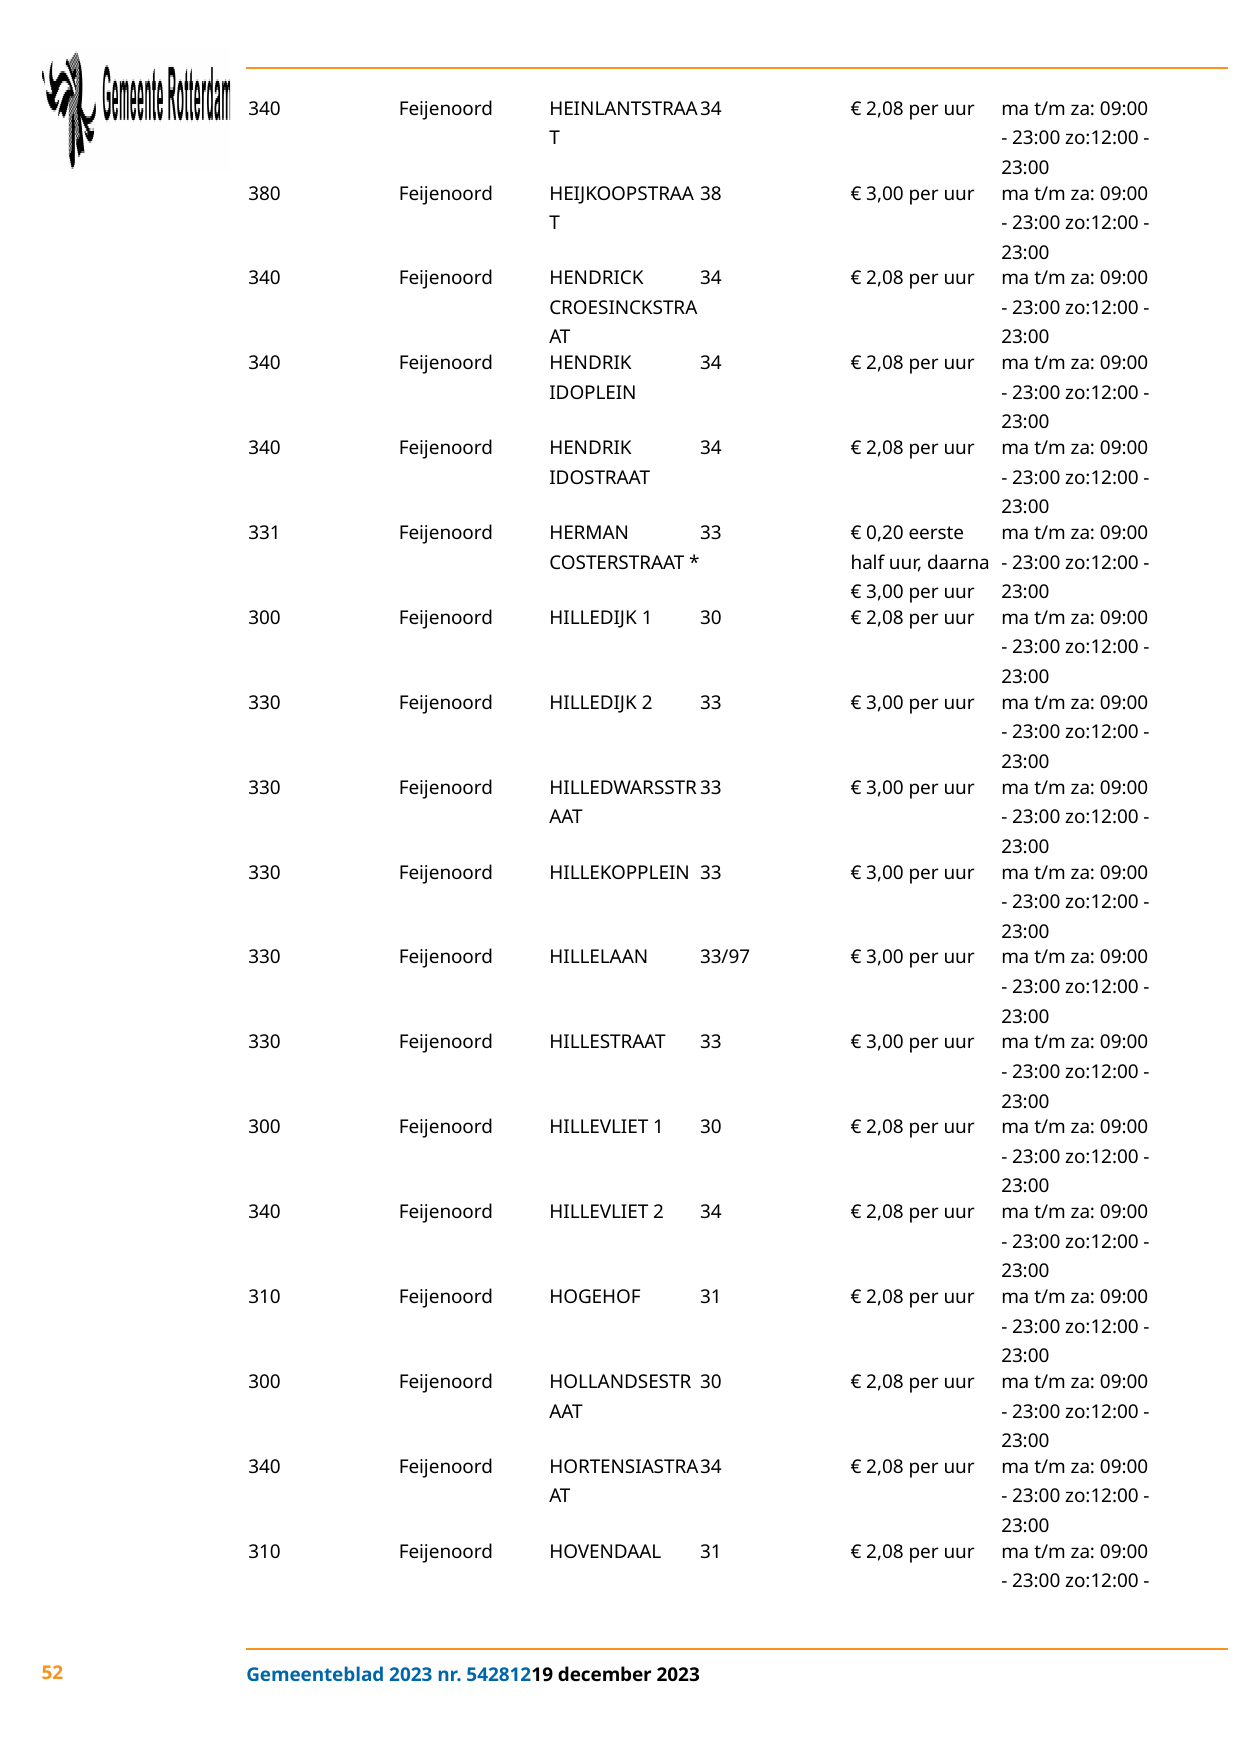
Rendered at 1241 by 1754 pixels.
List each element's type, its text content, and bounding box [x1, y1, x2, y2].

table_cell € 3,00 per uur [850, 689, 1001, 774]
table_cell ma t/m za: 09:00 - 23:00 zo:12:00 - 23:00 [1001, 265, 1152, 349]
table_cell Feijenoord [399, 180, 549, 264]
table_cell HENDRICK CROESINCKSTRAAT [549, 265, 700, 349]
table_cell Feijenoord [399, 1283, 549, 1368]
table_cell 38 [700, 180, 850, 264]
table_cell 340 [248, 265, 398, 349]
table_cell 340 [248, 1199, 398, 1283]
table_cell HOGEHOF [549, 1283, 700, 1368]
table_cell HILLEDWARSSTRAAT [549, 774, 700, 859]
table_cell ma t/m za: 09:00 - 23:00 zo:12:00 - 23:00 [1001, 180, 1152, 264]
table_cell 310 [248, 1538, 398, 1593]
table_cell 330 [248, 774, 398, 859]
table_cell ma t/m za: 09:00 - 23:00 zo:12:00 - 23:00 [1001, 859, 1152, 944]
table_cell ma t/m za: 09:00 - 23:00 zo:12:00 - 23:00 [1001, 519, 1152, 604]
table_cell 300 [248, 604, 398, 689]
table_cell € 2,08 per uur [850, 95, 1001, 180]
table_cell Feijenoord [399, 1114, 549, 1198]
table_cell Feijenoord [399, 774, 549, 859]
table_cell Feijenoord [399, 1453, 549, 1538]
table_cell 31 [700, 1283, 850, 1368]
table_cell Feijenoord [399, 95, 549, 180]
table_cell € 2,08 per uur [850, 1538, 1001, 1593]
table_cell 340 [248, 350, 398, 434]
table_cell HILLESTRAAT [549, 1029, 700, 1113]
table_cell HILLELAAN [549, 944, 700, 1029]
table_cell Feijenoord [399, 604, 549, 689]
table_cell € 2,08 per uur [850, 1114, 1001, 1198]
table_cell 33/97 [700, 944, 850, 1029]
table_cell Feijenoord [399, 1368, 549, 1453]
table_cell 300 [248, 1368, 398, 1453]
table_cell € 3,00 per uur [850, 1029, 1001, 1113]
table_cell € 2,08 per uur [850, 604, 1001, 689]
table_cell € 2,08 per uur [850, 434, 1001, 519]
table_cell € 2,08 per uur [850, 1199, 1001, 1283]
table_cell 34 [700, 265, 850, 349]
table_cell ma t/m za: 09:00 - 23:00 zo:12:00 - 23:00 [1001, 434, 1152, 519]
table_cell HORTENSIASTRAAT [549, 1453, 700, 1538]
table_cell 34 [700, 350, 850, 434]
table_cell HILLEDIJK 2 [549, 689, 700, 774]
table_cell 30 [700, 1114, 850, 1198]
table_cell 34 [700, 434, 850, 519]
table_cell Feijenoord [399, 944, 549, 1029]
table_cell € 3,00 per uur [850, 859, 1001, 944]
table_cell Feijenoord [399, 1199, 549, 1283]
table_cell 330 [248, 859, 398, 944]
table_cell HENDRIK IDOSTRAAT [549, 434, 700, 519]
table_cell 340 [248, 1453, 398, 1538]
table_cell 33 [700, 859, 850, 944]
table_cell HILLEVLIET 1 [549, 1114, 700, 1198]
table_cell HENDRIK IDOPLEIN [549, 350, 700, 434]
table_cell Feijenoord [399, 1029, 549, 1113]
table_cell ma t/m za: 09:00 - 23:00 zo:12:00 - 23:00 [1001, 944, 1152, 1029]
table_cell Feijenoord [399, 1538, 549, 1593]
table_cell 34 [700, 95, 850, 180]
table_cell ma t/m za: 09:00 - 23:00 zo:12:00 - 23:00 [1001, 689, 1152, 774]
table_cell 330 [248, 689, 398, 774]
table_cell 331 [248, 519, 398, 604]
table_cell Feijenoord [399, 689, 549, 774]
table_cell 30 [700, 1368, 850, 1453]
table_cell 30 [700, 604, 850, 689]
table_cell ma t/m za: 09:00 - 23:00 zo:12:00 - 23:00 [1001, 774, 1152, 859]
table_cell HEINLANTSTRAAT [549, 95, 700, 180]
table_cell HEIJKOOPSTRAAT [549, 180, 700, 264]
table_cell 380 [248, 180, 398, 264]
table_cell ma t/m za: 09:00 - 23:00 zo:12:00 - 23:00 [1001, 1283, 1152, 1368]
table_cell € 3,00 per uur [850, 180, 1001, 264]
table_cell ma t/m za: 09:00 - 23:00 zo:12:00 [1001, 1538, 1152, 1593]
table_cell HOLLANDSESTRAAT [549, 1368, 700, 1453]
table_cell € 3,00 per uur [850, 774, 1001, 859]
table_cell € 2,08 per uur [850, 265, 1001, 349]
table_cell ma t/m za: 09:00 - 23:00 zo:12:00 - 23:00 [1001, 1199, 1152, 1283]
table_cell 340 [248, 434, 398, 519]
table_cell 300 [248, 1114, 398, 1198]
table_cell 33 [700, 689, 850, 774]
table_cell 33 [700, 1029, 850, 1113]
table_cell 34 [700, 1199, 850, 1283]
table_cell ma t/m za: 09:00 - 23:00 zo:12:00 - 23:00 [1001, 604, 1152, 689]
table_cell € 2,08 per uur [850, 350, 1001, 434]
table_cell ma t/m za: 09:00 - 23:00 zo:12:00 - 23:00 [1001, 350, 1152, 434]
table_cell ma t/m za: 09:00 - 23:00 zo:12:00 - 23:00 [1001, 1114, 1152, 1198]
table_cell € 0,20 eerste half uur, daarna € 3,00 per uur [850, 519, 1001, 604]
table_cell HILLEKOPPLEIN [549, 859, 700, 944]
table_cell ma t/m za: 09:00 - 23:00 zo:12:00 - 23:00 [1001, 1368, 1152, 1453]
table_cell 330 [248, 944, 398, 1029]
table_cell 330 [248, 1029, 398, 1113]
table_cell € 2,08 per uur [850, 1453, 1001, 1538]
table_cell HILLEDIJK 1 [549, 604, 700, 689]
table_cell ma t/m za: 09:00 - 23:00 zo:12:00 - 23:00 [1001, 1453, 1152, 1538]
table_cell Feijenoord [399, 859, 549, 944]
table_cell Feijenoord [399, 519, 549, 604]
table_cell 34 [700, 1453, 850, 1538]
table_cell HOVENDAAL [549, 1538, 700, 1593]
table_cell 33 [700, 519, 850, 604]
table_cell 310 [248, 1283, 398, 1368]
table_cell € 2,08 per uur [850, 1283, 1001, 1368]
table_cell € 2,08 per uur [850, 1368, 1001, 1453]
table_cell € 3,00 per uur [850, 944, 1001, 1029]
table_cell HILLEVLIET 2 [549, 1199, 700, 1283]
table_cell ma t/m za: 09:00 - 23:00 zo:12:00 - 23:00 [1001, 1029, 1152, 1113]
table_cell ma t/m za: 09:00 - 23:00 zo:12:00 - 23:00 [1001, 95, 1152, 180]
picture [41, 47, 231, 172]
table_cell Feijenoord [399, 434, 549, 519]
table_cell HERMAN COSTERSTRAAT * [549, 519, 700, 604]
table_cell 33 [700, 774, 850, 859]
table_cell Feijenoord [399, 350, 549, 434]
table_cell Feijenoord [399, 265, 549, 349]
table_cell 340 [248, 95, 398, 180]
table_cell 31 [700, 1538, 850, 1593]
